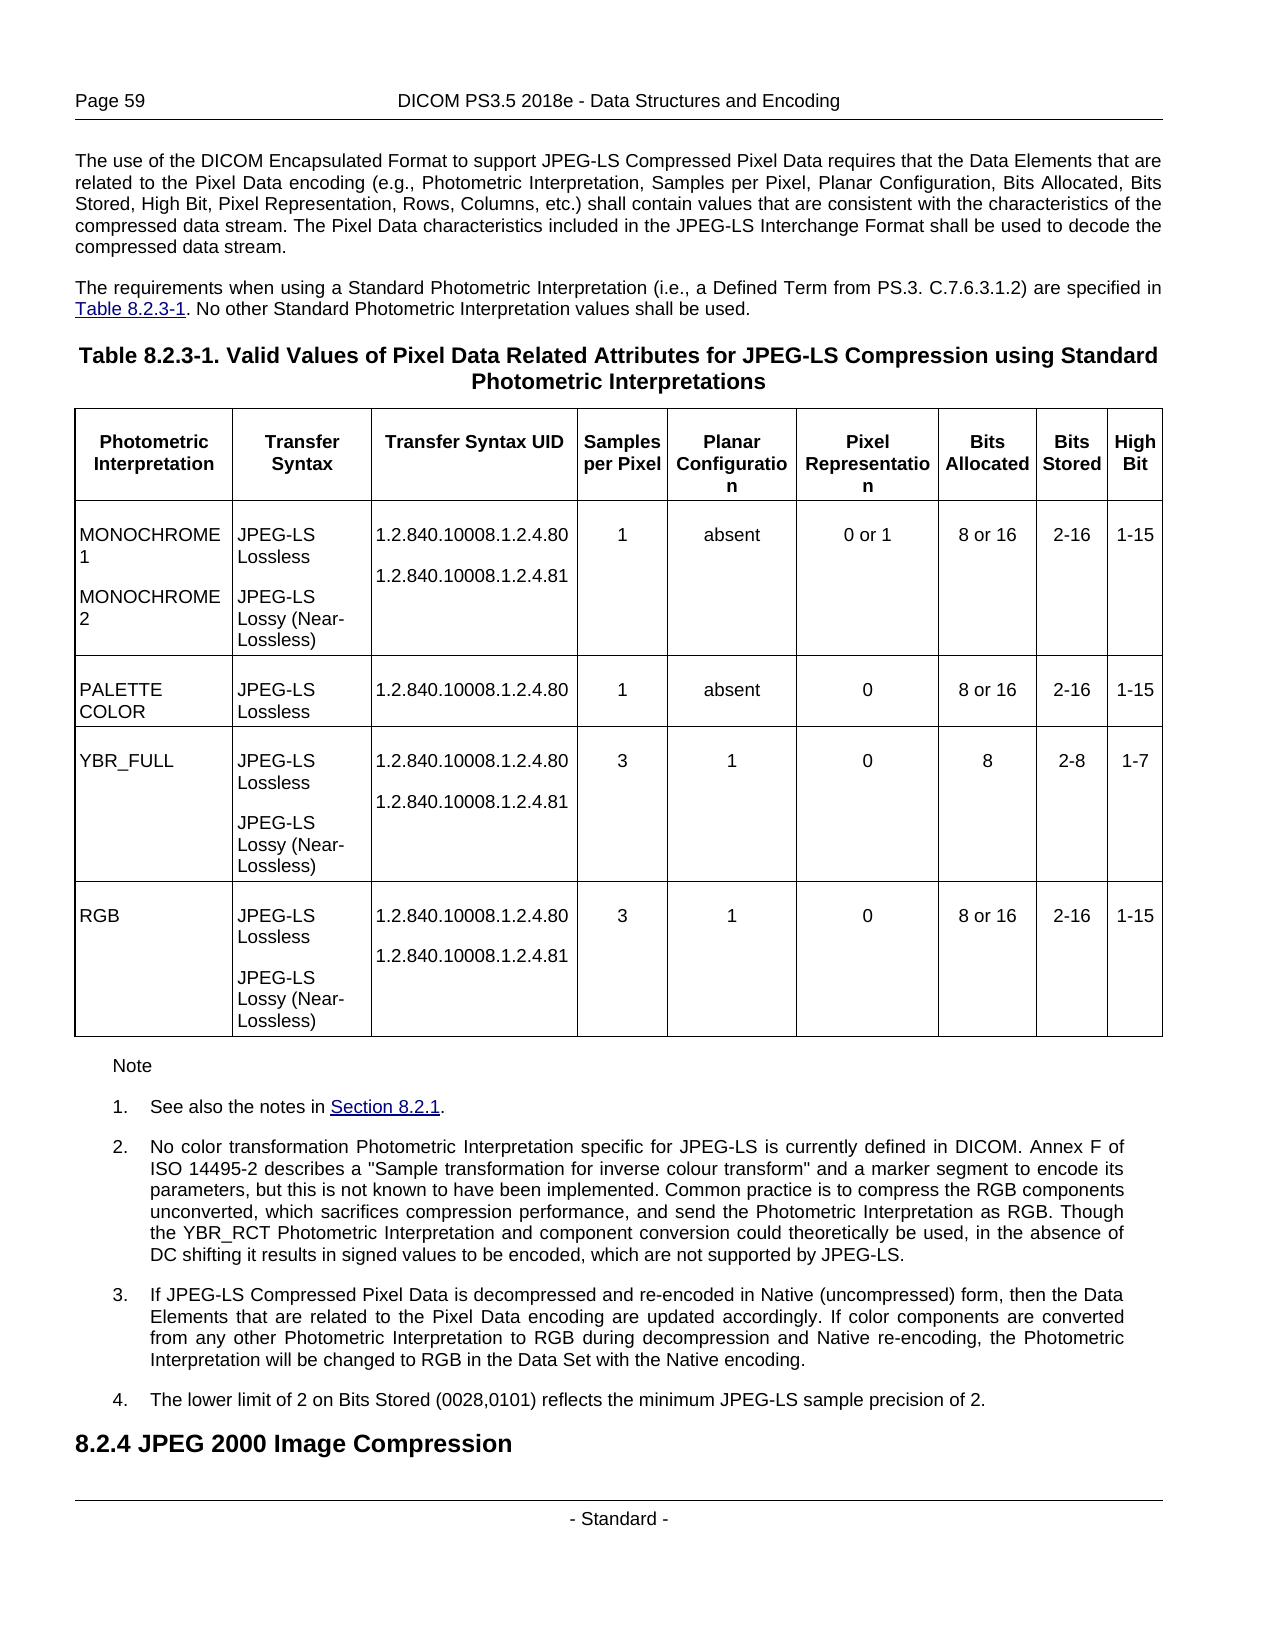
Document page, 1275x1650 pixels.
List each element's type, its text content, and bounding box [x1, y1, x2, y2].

table_cell 0 or 1 [797, 501, 938, 655]
text Table 8.2.3-1. Valid Values of Pixel Data Related Attributes for JPEG-LS Compression using Standard Photometric Interpretations [75, 342, 1162, 394]
table_cell 1.2.840.10008.1.2.​4.​80 1.2.840.10008.1.2.​4.​81 [372, 727, 577, 881]
list See also the notes in Section 8.2.1. [112, 1096, 1125, 1117]
list The lower limit of 2 on Bits Stored (0028,0101) reflects the minimum JPEG-LS sample precision of 2. [112, 1389, 1125, 1411]
table_cell 1 [578, 501, 667, 655]
list No color transformation Photometric Interpretation specific for JPEG-LS is currently defined in DICOM. Annex F of ISO 14495-2 describes a "Sample transformation for inverse colour transform" and a marker segment to encode its parameters, but this is not known to have been implemented. Common practice is to compress the RGB components unconverted, which sacrifices compression performance, and send the Photometric Interpretation as RGB. Though the YBR_RCT Photometric Interpretation and component conversion could theoretically be used, in the absence of DC shifting it results in signed values to be encoded, which are not supported by JPEG-LS. [112, 1136, 1125, 1265]
table_cell 1.2.840.10008.1.2.​4.​80 1.2.840.10008.1.2.​4.​81 [372, 501, 577, 655]
table_cell JPEG-LS Lossless JPEG-LS Lossy (Near-Lossless) [233, 727, 371, 881]
table_cell 2-16 [1037, 501, 1107, 655]
table_cell 1 [668, 727, 796, 881]
table_cell YBR_FULL [76, 727, 232, 881]
table_cell 0 [797, 656, 938, 726]
table_cell 2-16 [1037, 656, 1107, 726]
table_cell 1.2.840.10008.1.2.​4.​80 1.2.840.10008.1.2.​4.​81 [372, 882, 577, 1036]
text The use of the DICOM Encapsulated Format to support JPEG-LS Compressed Pixel Data requires that the Data Elements that are related to the Pixel Data encoding (e.g., Photometric Interpretation, Samples per Pixel, Planar Configuration, Bits Allocated, Bits Stored, High Bit, Pixel Representation, Rows, Columns, etc.) shall contain values that are consistent with the characteristics of the compressed data stream. The Pixel Data characteristics included in the JPEG-LS Interchange Format shall be used to decode the compressed data stream. [75, 150, 1162, 258]
table_header Bits Allocated [939, 409, 1036, 500]
table_cell 1.2.840.10008.1.2.​4.​80 [372, 656, 577, 726]
text Note [112, 1055, 1125, 1077]
table_cell 8 or 16 [939, 501, 1036, 655]
table_cell JPEG-LS Lossless JPEG-LS Lossy (Near-Lossless) [233, 501, 371, 655]
table_cell 1-7 [1108, 727, 1162, 881]
table_header Transfer Syntax [233, 409, 371, 500]
list If JPEG-LS Compressed Pixel Data is decompressed and re-encoded in Native (uncompressed) form, then the Data Elements that are related to the Pixel Data encoding are updated accordingly. If color components are converted from any other Photometric Interpretation to RGB during decompression and Native re-encoding, the Photometric Interpretation will be changed to RGB in the Data Set with the Native encoding. [112, 1284, 1125, 1370]
table_header Planar Configuration [668, 409, 796, 500]
text 8.2.4 JPEG 2000 Image Compression [75, 1429, 1162, 1458]
table_cell 8 or 16 [939, 656, 1036, 726]
table_cell 1-15 [1108, 501, 1162, 655]
table_cell 8 [939, 727, 1036, 881]
table_header Bits Stored [1037, 409, 1107, 500]
table_header Samples per Pixel [578, 409, 667, 500]
table_cell absent [668, 501, 796, 655]
table_cell JPEG-LS Lossless JPEG-LS Lossy (Near-Lossless) [233, 882, 371, 1036]
table_cell RGB [76, 882, 232, 1036]
table_cell PALETTE COLOR [76, 656, 232, 726]
table_cell 2-8 [1037, 727, 1107, 881]
table_cell JPEG-LS Lossless [233, 656, 371, 726]
table_cell absent [668, 656, 796, 726]
table_cell 3 [578, 727, 667, 881]
table_cell 1-15 [1108, 882, 1162, 1036]
table_cell 1 [578, 656, 667, 726]
table_header Pixel Representation [797, 409, 938, 500]
table_cell 2-16 [1037, 882, 1107, 1036]
table_header High Bit [1108, 409, 1162, 500]
table_cell MONOCHROME1 MONOCHROME2 [76, 501, 232, 655]
table_header Transfer Syntax UID [372, 409, 577, 500]
table_cell 1 [668, 882, 796, 1036]
table_header Photometric Interpretation [76, 409, 232, 500]
table_cell 0 [797, 882, 938, 1036]
table_cell 1-15 [1108, 656, 1162, 726]
table_cell 8 or 16 [939, 882, 1036, 1036]
text The requirements when using a Standard Photometric Interpretation (i.e., a Defined Term from PS.3. C.7.6.3.1.2) are specified in Table 8.2.3-1. No other Standard Photometric Interpretation values shall be used. [75, 277, 1162, 320]
table_cell 3 [578, 882, 667, 1036]
table_cell 0 [797, 727, 938, 881]
